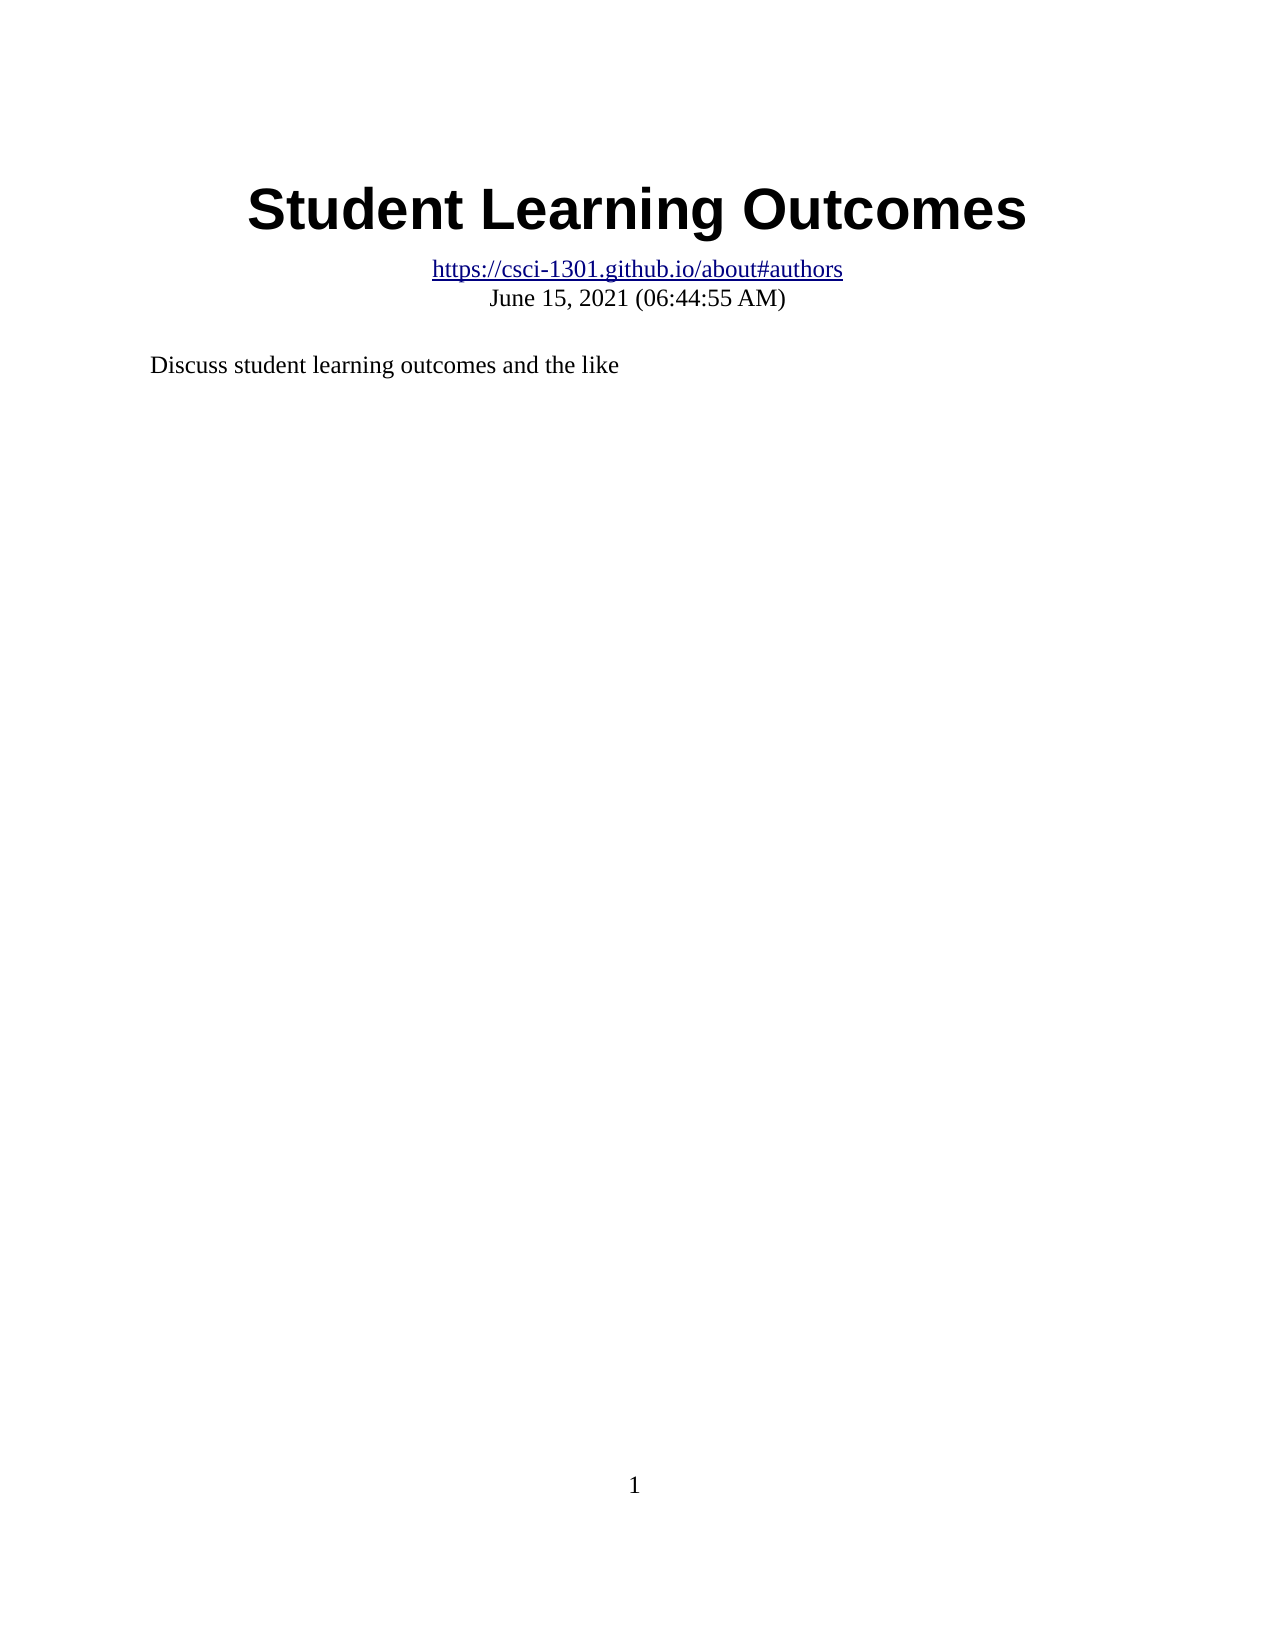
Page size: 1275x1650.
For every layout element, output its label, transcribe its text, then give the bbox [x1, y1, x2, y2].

text https://csci-1301.github.io/about#authors [150, 254, 1125, 283]
text June 15, 2021 (06:44:55 AM) [150, 283, 1125, 312]
text Discuss student learning outcomes and the like [150, 350, 1125, 378]
title Student Learning Outcomes [150, 175, 1125, 242]
